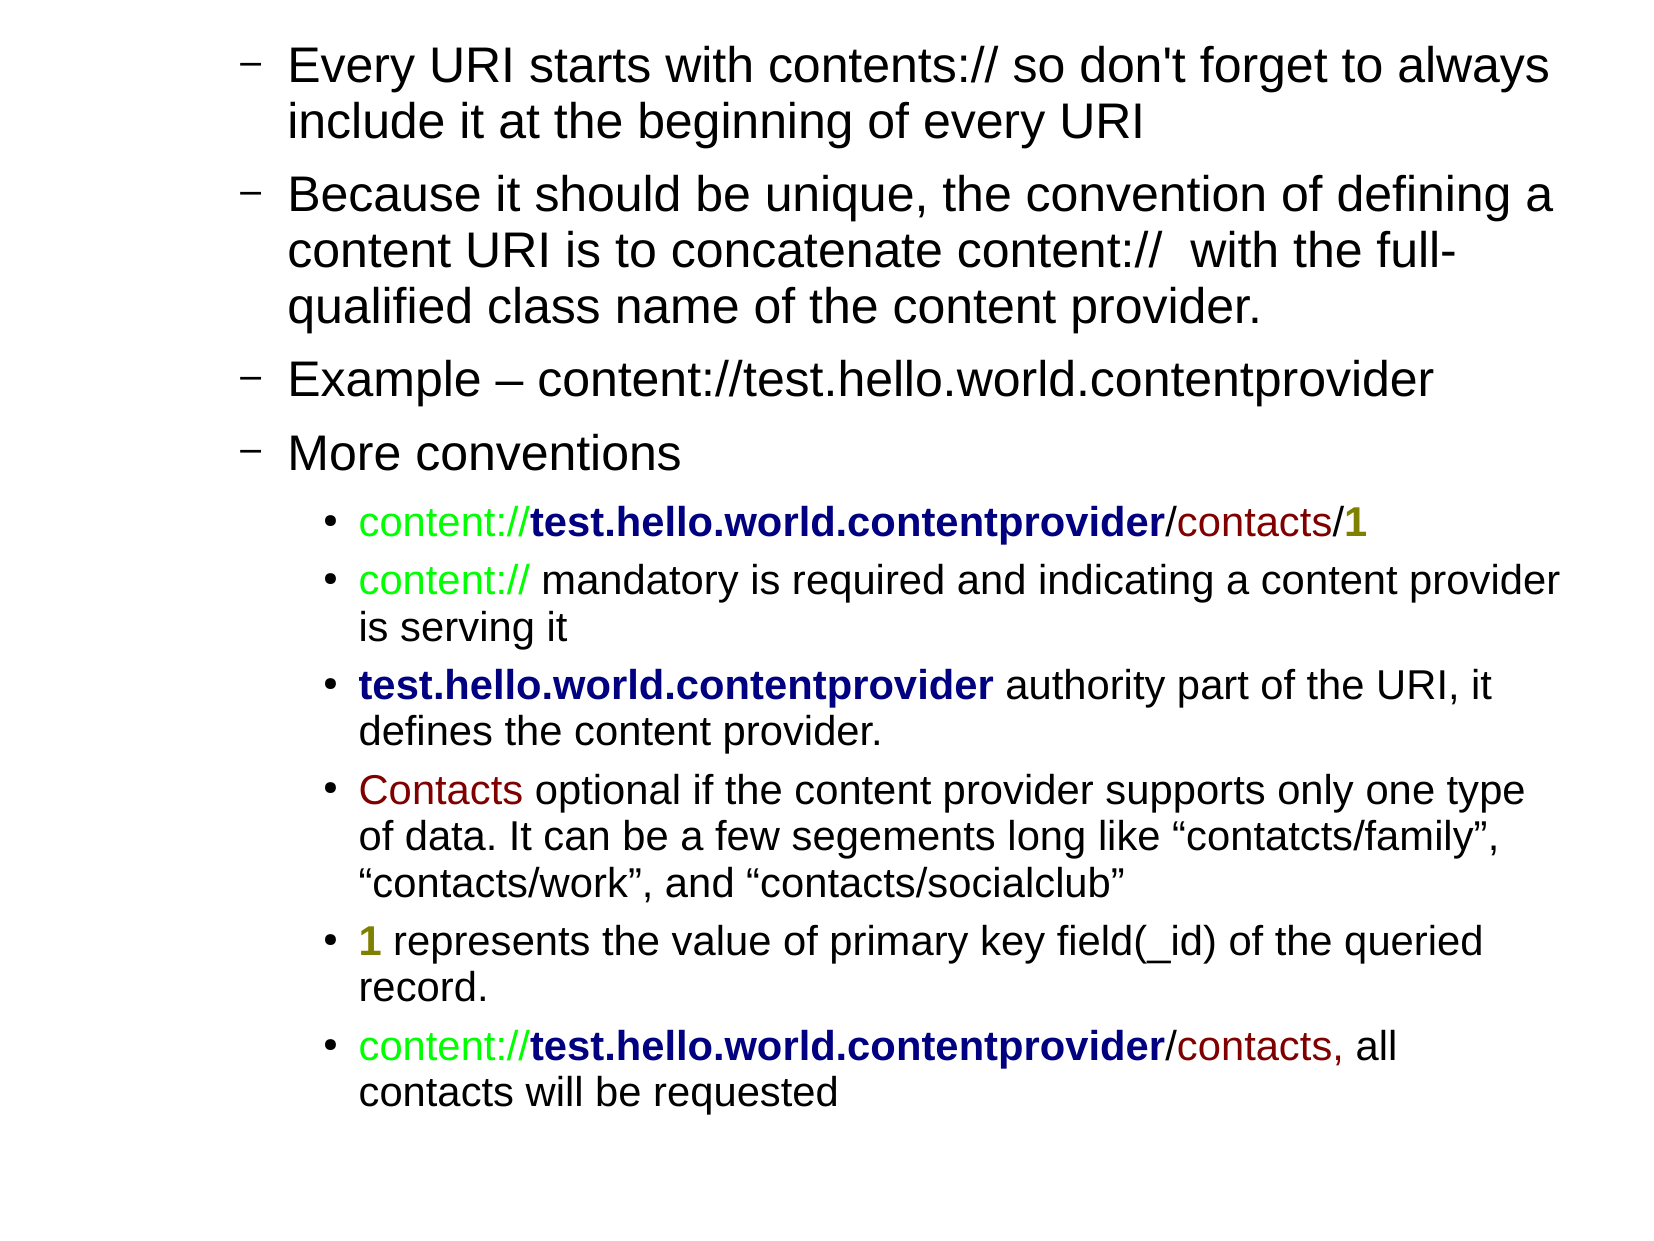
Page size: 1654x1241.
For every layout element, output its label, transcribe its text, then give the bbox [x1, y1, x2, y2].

list Every URI starts with contents:// so don't forget to always include it at the beginning of every URI Because it should be unique, the convention of defining a content URI is to concatenate content:// with the full-qualified class name of the content provider. Example – content://test.hello.world.contentprovider More conventions content://test.hello.world.contentprovider/contacts/1 content:// mandatory is required and indicating a content provider is serving it test.hello.world.contentprovider authority part of the URI, it defines the content provider. Contacts optional if the content provider supports only one type of data. It can be a few segements long like “contatcts/family”, “contacts/work”, and “contacts/socialclub” 1 represents the value of primary key field(_id) of the queried record. content://test.hello.world.contentprovider/contacts, all contacts will be requested [75, 37, 1564, 1201]
